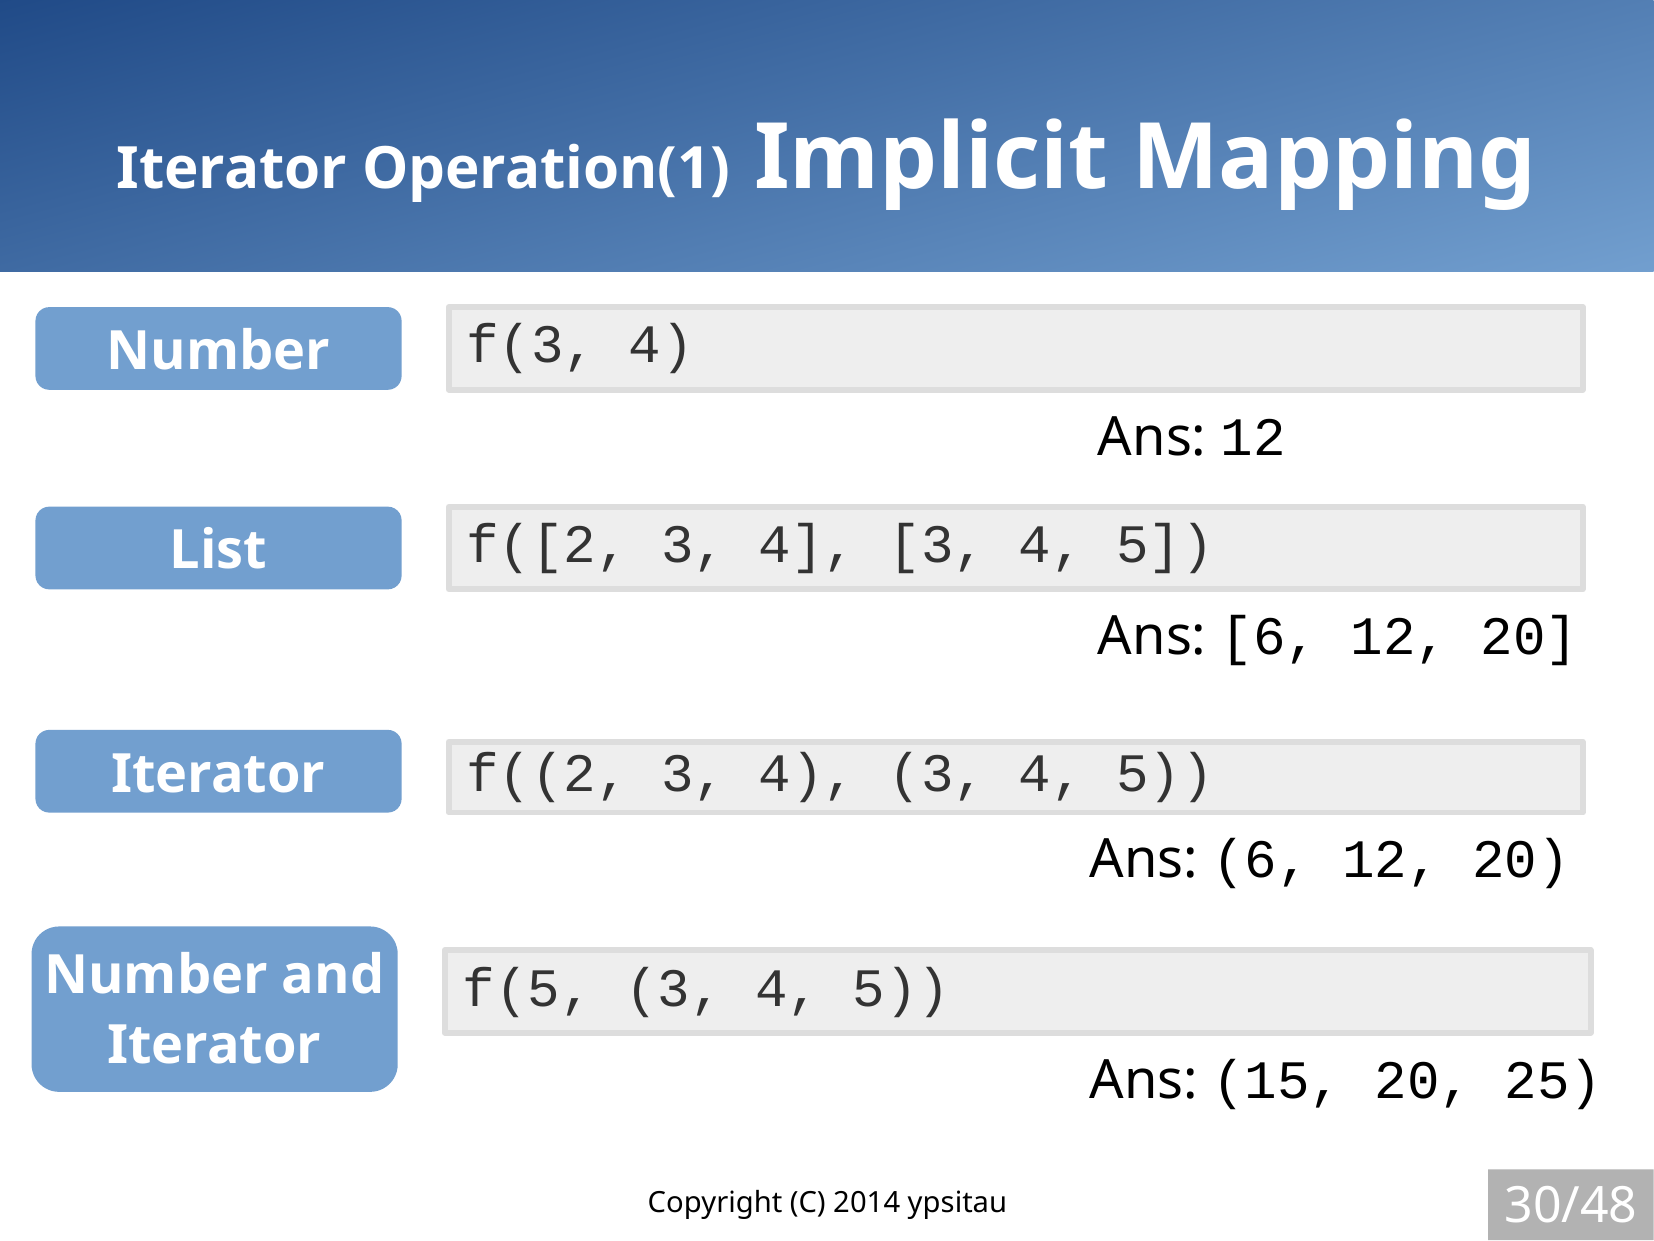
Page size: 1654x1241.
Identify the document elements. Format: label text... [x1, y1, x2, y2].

text_box Number [35, 307, 402, 390]
text_box Number and Iterator [31, 926, 398, 1092]
text_box f((2, 3, 4), (3, 4, 5)) [448, 741, 1583, 813]
text_box Ans: (15, 20, 25) [1074, 1032, 1610, 1121]
text_box Ans: [6, 12, 20] [1083, 589, 1586, 710]
text_box Iterator [35, 729, 402, 813]
text_box List [35, 506, 402, 590]
text_box f(5, (3, 4, 5)) [444, 950, 1591, 1033]
text_box f([2, 3, 4], [3, 4, 5]) [448, 506, 1583, 590]
title Iterator Operation(1) Implicit Mapping [82, 49, 1571, 257]
text_box Ans: 12 [1083, 389, 1294, 478]
text_box f(3, 4) [448, 307, 1583, 390]
text_box Ans: (6, 12, 20) [1074, 812, 1578, 901]
